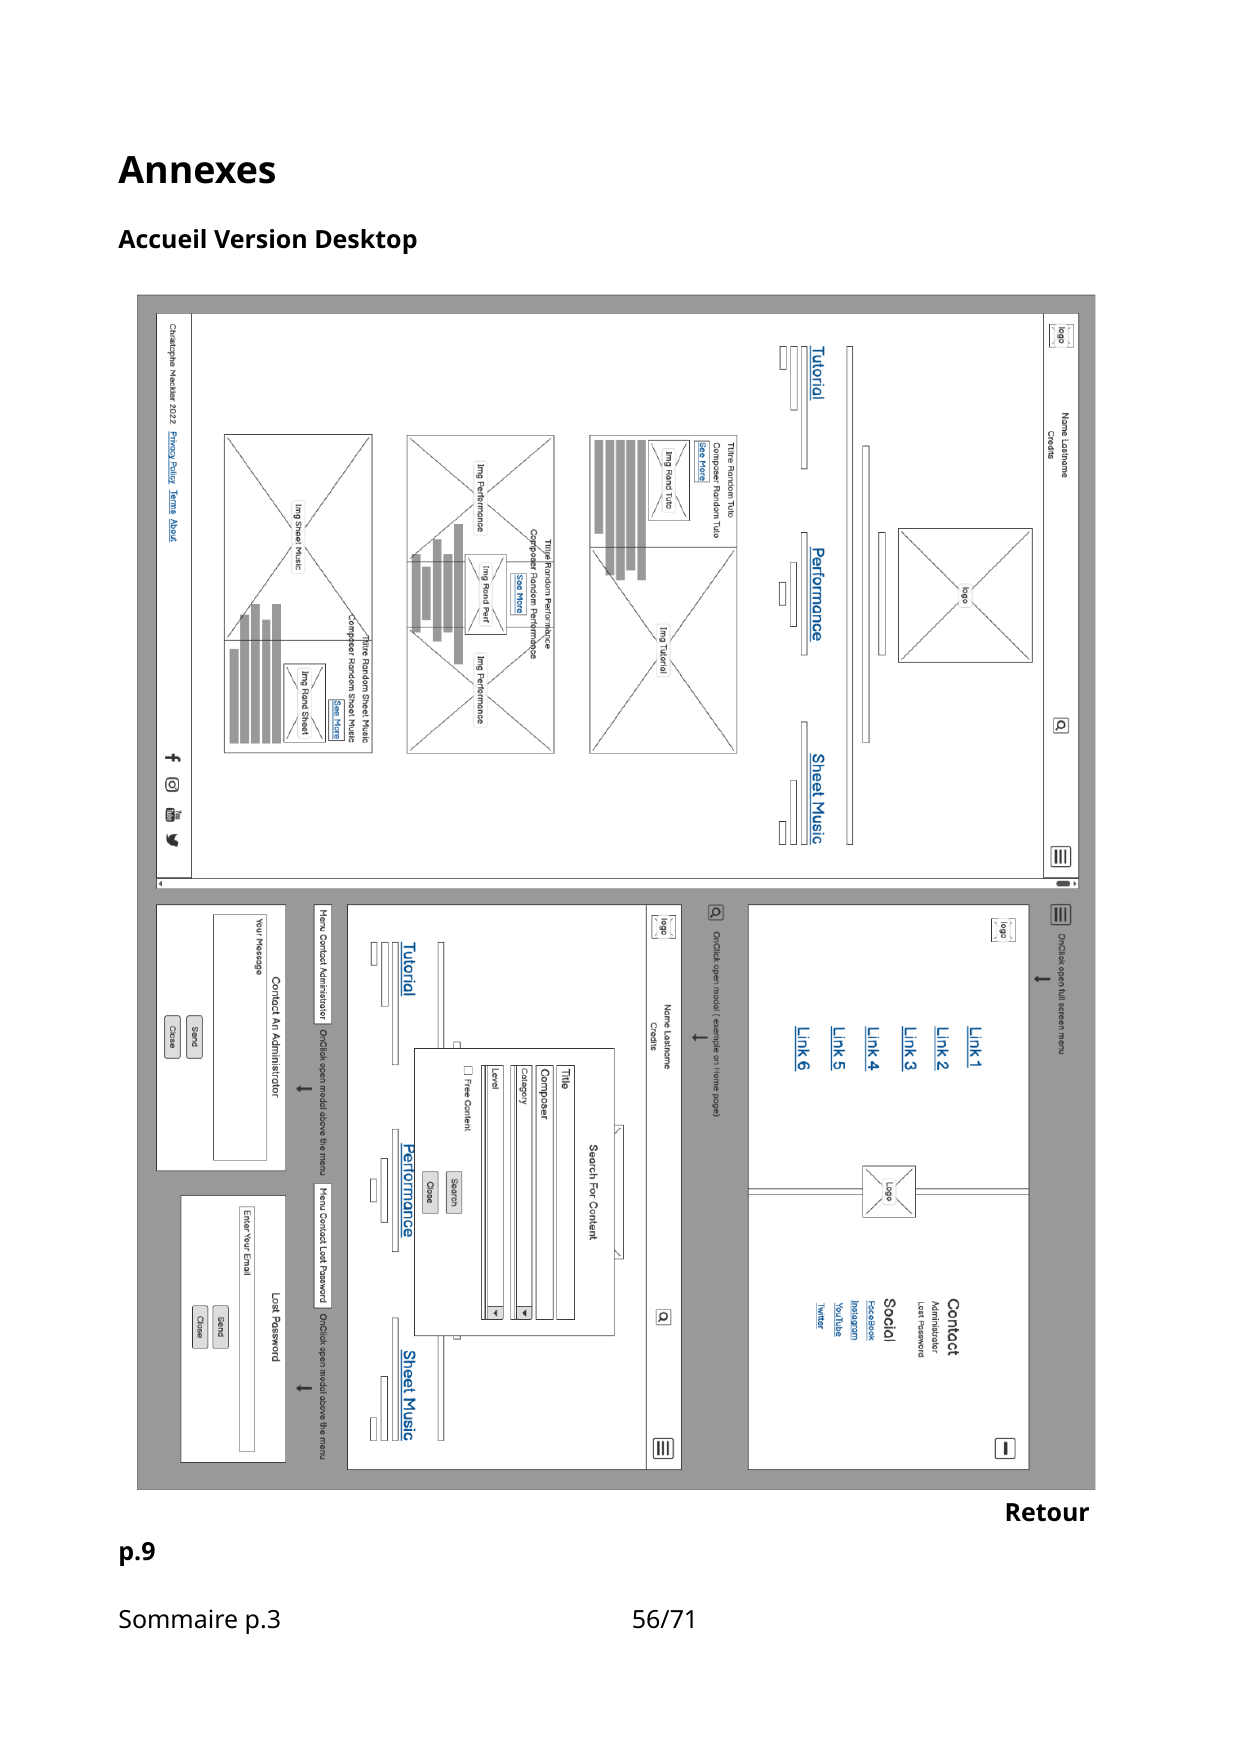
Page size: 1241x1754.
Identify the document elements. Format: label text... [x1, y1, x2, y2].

text Retour p.7 [118, 1495, 1122, 1568]
picture [138, 296, 1096, 1490]
subtitle Annexes [118, 143, 1122, 194]
subtitle Accueil Version Desktop [118, 221, 1122, 255]
